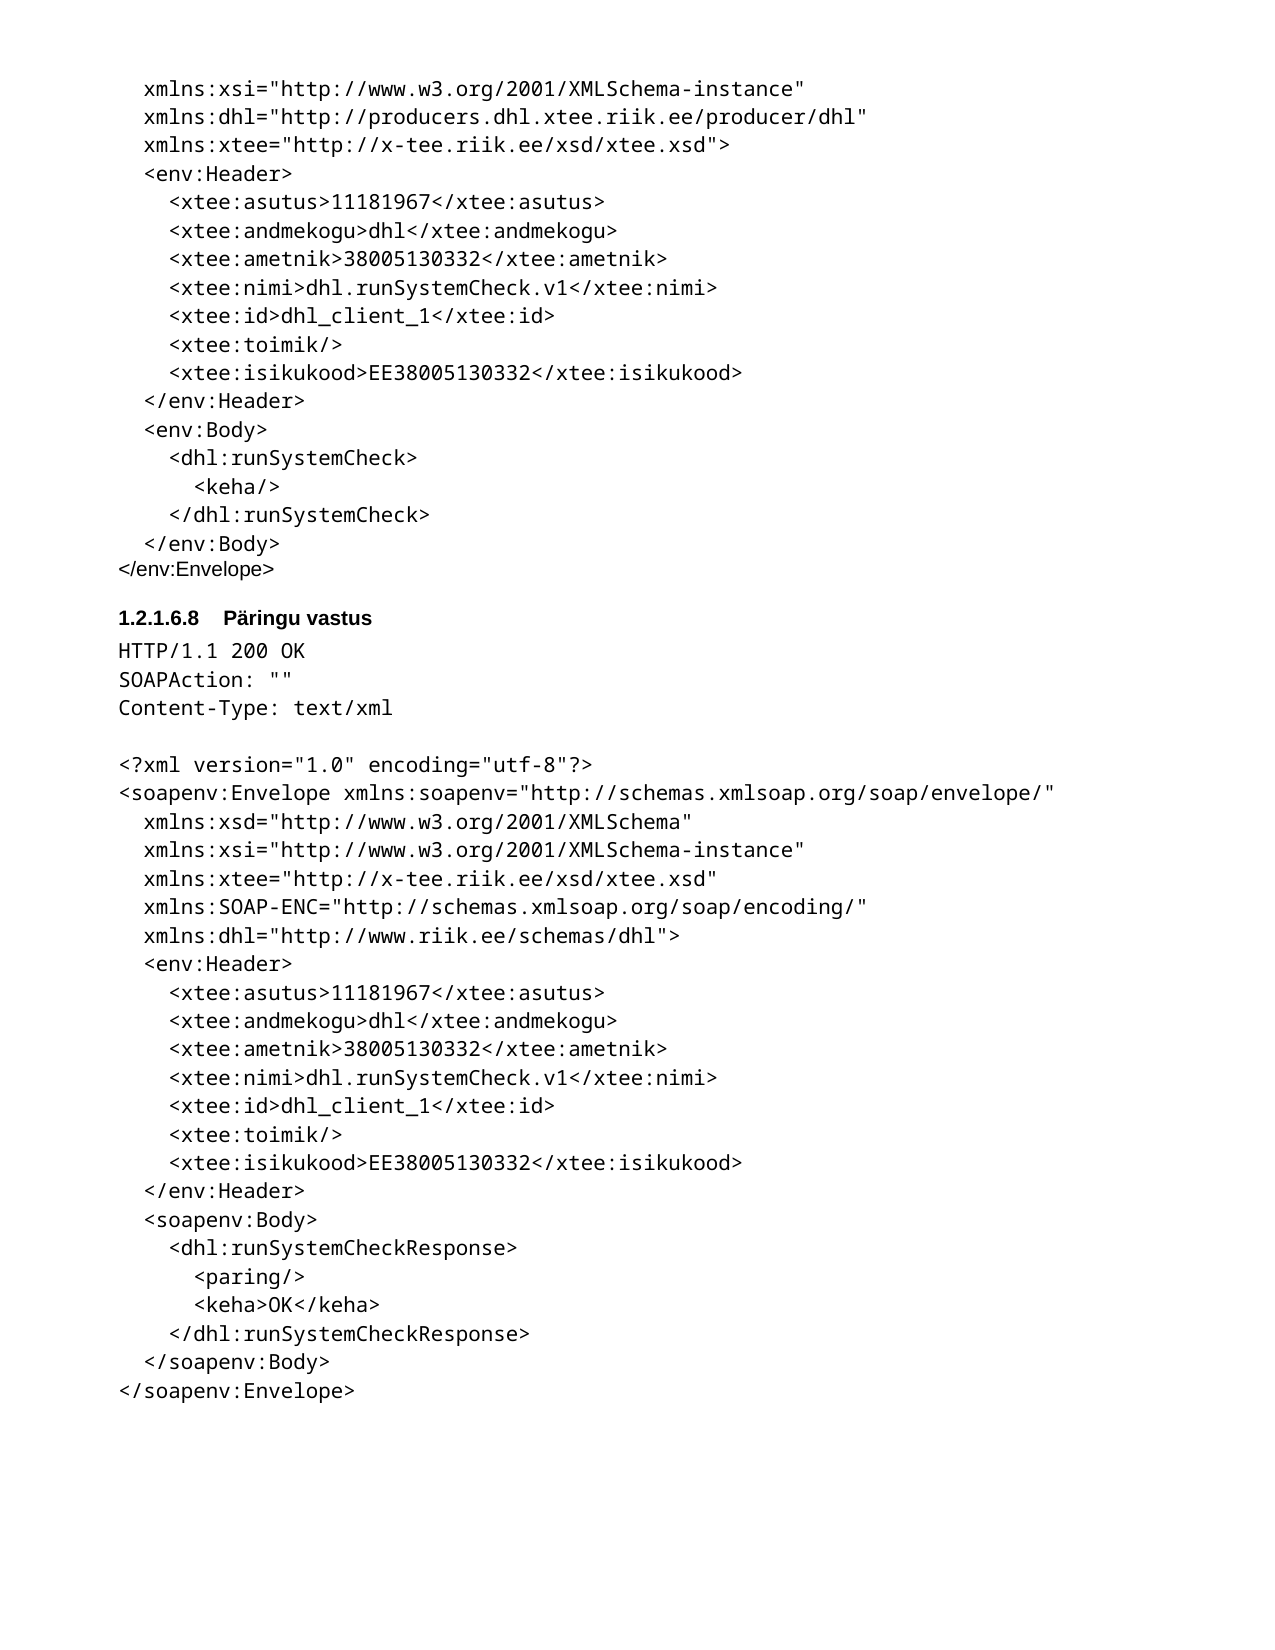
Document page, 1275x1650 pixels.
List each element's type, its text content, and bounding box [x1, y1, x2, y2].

text <xtee:id>dhl_client_1</xtee:id> [118, 1091, 1157, 1120]
text xmlns:dhl="http://producers.dhl.xtee.riik.ee/producer/dhl" [118, 102, 1157, 131]
text <xtee:toimik/> [118, 1120, 1157, 1148]
text xmlns:xsd="http://www.w3.org/2001/XMLSchema" [118, 807, 1157, 835]
text xmlns:xtee="http://x-tee.riik.ee/xsd/xtee.xsd" [118, 864, 1157, 892]
text <xtee:isikukood>EE38005130332</xtee:isikukood> [118, 1148, 1157, 1177]
text <keha/> [118, 472, 1157, 500]
text <xtee:andmekogu>dhl</xtee:andmekogu> [118, 1006, 1157, 1034]
text <xtee:nimi>dhl.runSystemCheck.v1</xtee:nimi> [118, 1063, 1157, 1091]
text </env:Envelope> [118, 557, 1157, 581]
text xmlns:xtee="http://x-tee.riik.ee/xsd/xtee.xsd"> [118, 131, 1157, 159]
text <dhl:runSystemCheckResponse> [118, 1233, 1157, 1262]
text xmlns:dhl="http://www.riik.ee/schemas/dhl"> [118, 921, 1157, 949]
text <xtee:ametnik>38005130332</xtee:ametnik> [118, 244, 1157, 273]
text xmlns:xsi="http://www.w3.org/2001/XMLSchema-instance" [118, 835, 1157, 864]
text <dhl:runSystemCheck> [118, 443, 1157, 472]
text </dhl:runSystemCheckResponse> [118, 1319, 1157, 1347]
text HTTP/1.1 200 OK [118, 636, 1157, 665]
text <xtee:isikukood>EE38005130332</xtee:isikukood> [118, 358, 1157, 387]
text <paring/> [118, 1262, 1157, 1290]
text <xtee:ametnik>38005130332</xtee:ametnik> [118, 1034, 1157, 1063]
text <?xml version="1.0" encoding="utf-8"?> [118, 750, 1157, 778]
text <soapenv:Body> [118, 1205, 1157, 1233]
text <soapenv:Envelope xmlns:soapenv="http://schemas.xmlsoap.org/soap/envelope/" [118, 778, 1157, 807]
text xmlns:SOAP-ENC="http://schemas.xmlsoap.org/soap/encoding/" [118, 892, 1157, 921]
text </dhl:runSystemCheck> [118, 500, 1157, 529]
subtitle Päringu vastus [118, 606, 1157, 630]
text <xtee:andmekogu>dhl</xtee:andmekogu> [118, 216, 1157, 244]
text <xtee:asutus>11181967</xtee:asutus> [118, 187, 1157, 216]
text </soapenv:Body> [118, 1347, 1157, 1376]
text xmlns:xsi="http://www.w3.org/2001/XMLSchema-instance" [118, 74, 1157, 102]
text <xtee:asutus>11181967</xtee:asutus> [118, 978, 1157, 1006]
text <xtee:toimik/> [118, 330, 1157, 358]
text <xtee:nimi>dhl.runSystemCheck.v1</xtee:nimi> [118, 273, 1157, 301]
text <xtee:id>dhl_client_1</xtee:id> [118, 301, 1157, 330]
text <env:Header> [118, 949, 1157, 978]
text </env:Body> [118, 529, 1157, 557]
text </env:Header> [118, 1177, 1157, 1205]
text SOAPAction: "" [118, 665, 1157, 693]
text </soapenv:Envelope> [118, 1376, 1157, 1404]
text Content-Type: text/xml [118, 693, 1157, 722]
text </env:Header> [118, 387, 1157, 415]
text <keha>OK</keha> [118, 1290, 1157, 1319]
text <env:Header> [118, 159, 1157, 187]
text <env:Body> [118, 415, 1157, 443]
